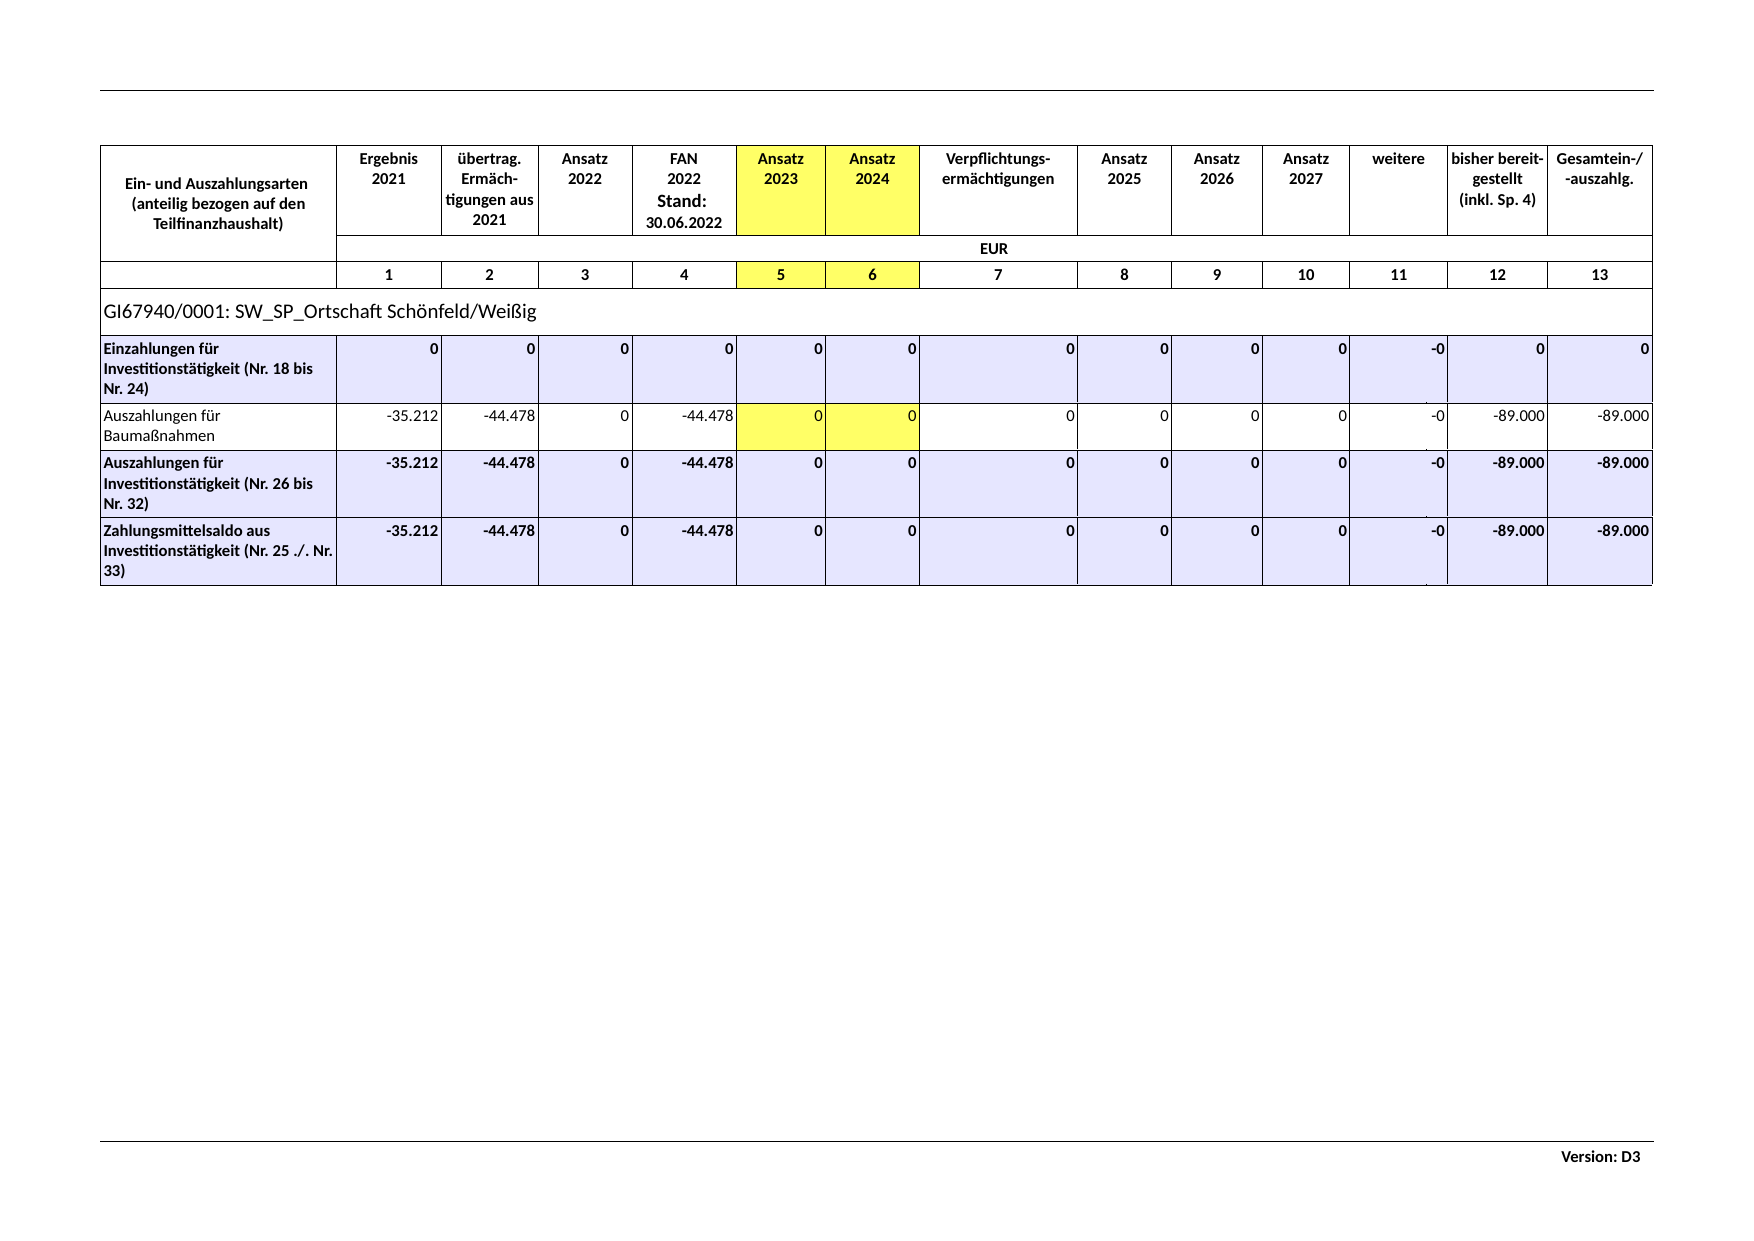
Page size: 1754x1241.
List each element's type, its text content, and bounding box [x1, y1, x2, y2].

table_cell 12 [1448, 262, 1547, 288]
table_header Ein- und Auszahlungsarten (anteilig bezogen auf den Teilfinanzhaushalt) [101, 146, 336, 261]
table_cell 0 [1172, 404, 1262, 449]
table_header Ansatz 2027 [1263, 146, 1349, 235]
table_header übertrag. Ermäch-tigungen aus 2021 [442, 146, 538, 235]
table_cell EUR [337, 236, 1652, 261]
table_cell -0 [1350, 404, 1447, 449]
table_cell 0 [1263, 336, 1349, 402]
table_header weitere [1350, 146, 1447, 235]
table_cell 0 [1172, 518, 1262, 584]
table_cell 0 [737, 451, 825, 516]
table_cell 0 [826, 404, 919, 449]
table_cell 0 [737, 518, 825, 584]
table_cell 0 [1078, 404, 1171, 449]
table_cell 0 [920, 518, 1077, 584]
table_cell 0 [1263, 451, 1349, 516]
table_cell -89.000 [1448, 404, 1547, 449]
table_cell 10 [1263, 262, 1349, 288]
table_cell 0 [539, 336, 632, 402]
table_cell 0 [1263, 404, 1349, 449]
table_cell 3 [539, 262, 632, 288]
table_cell 13 [1548, 262, 1652, 288]
table_cell 4 [633, 262, 736, 288]
table_header Ansatz 2022 [539, 146, 632, 235]
table_cell 9 [1172, 262, 1262, 288]
table_cell -44.478 [442, 404, 538, 449]
table_header Ansatz 2023 [737, 146, 825, 235]
table_cell 0 [826, 451, 919, 516]
table_cell 0 [1078, 518, 1171, 584]
table_cell -35.212 [337, 518, 441, 584]
table_cell 0 [539, 404, 632, 449]
table_cell 7 [920, 262, 1077, 288]
table_cell -0 [1350, 451, 1447, 516]
table_cell -44.478 [633, 451, 736, 516]
table_cell 0 [1172, 336, 1262, 402]
table_cell [101, 262, 336, 288]
table_cell 0 [442, 336, 538, 402]
table_cell 0 [337, 336, 441, 402]
table_cell Zahlungsmittelsaldo aus Investitionstätigkeit (Nr. 25 ./. Nr. 33) [101, 518, 336, 584]
table_cell 5 [737, 262, 825, 288]
table_cell 0 [539, 451, 632, 516]
table_cell -44.478 [633, 518, 736, 584]
table_cell Auszahlungen für Investitionstätigkeit (Nr. 26 bis Nr. 32) [101, 451, 336, 516]
table_cell 0 [1078, 451, 1171, 516]
table_cell -89.000 [1548, 518, 1652, 584]
table_cell 6 [826, 262, 919, 288]
table_cell 0 [1448, 336, 1547, 402]
table_cell -44.478 [633, 404, 736, 449]
table_cell 0 [920, 336, 1077, 402]
table_cell 0 [920, 451, 1077, 516]
table_cell 0 [1548, 336, 1652, 402]
table_header bisher bereit-gestellt (inkl. Sp. 4) [1448, 146, 1547, 235]
table_cell 0 [1078, 336, 1171, 402]
table_cell GI67940/0001: SW_SP_Ortschaft Schönfeld/Weißig [101, 289, 1652, 335]
table_cell -89.000 [1548, 404, 1652, 449]
table_header Ansatz 2026 [1172, 146, 1262, 235]
table_cell 0 [633, 336, 736, 402]
table_cell 0 [1172, 451, 1262, 516]
table_header FAN 2022 Stand: 30.06.2022 [633, 146, 736, 235]
table_cell 11 [1350, 262, 1447, 288]
table_cell 0 [826, 336, 919, 402]
table_cell -89.000 [1448, 518, 1547, 584]
table_cell -44.478 [442, 518, 538, 584]
table_cell 0 [737, 404, 825, 449]
table_cell -35.212 [337, 451, 441, 516]
table_cell Einzahlungen für Investitionstätigkeit (Nr. 18 bis Nr. 24) [101, 336, 336, 402]
table_cell -89.000 [1548, 451, 1652, 516]
table_cell 0 [1263, 518, 1349, 584]
table_cell 2 [442, 262, 538, 288]
table_cell 0 [920, 404, 1077, 449]
table_header Gesamtein-/ -auszahlg. [1548, 146, 1652, 235]
table_cell -35.212 [337, 404, 441, 449]
table_cell 0 [737, 336, 825, 402]
table_cell 0 [539, 518, 632, 584]
table_cell -0 [1350, 336, 1447, 402]
table_cell Auszahlungen für Baumaßnahmen [101, 404, 336, 449]
table_cell 0 [826, 518, 919, 584]
table_header Ansatz 2025 [1078, 146, 1171, 235]
table_header Ansatz 2024 [826, 146, 919, 235]
table_cell 8 [1078, 262, 1171, 288]
table_header Ergebnis 2021 [337, 146, 441, 235]
table_cell -89.000 [1448, 451, 1547, 516]
table_cell -0 [1350, 518, 1447, 584]
table_header Verpflichtungs-ermächtigungen [920, 146, 1077, 235]
table_cell -44.478 [442, 451, 538, 516]
table_cell 1 [337, 262, 441, 288]
